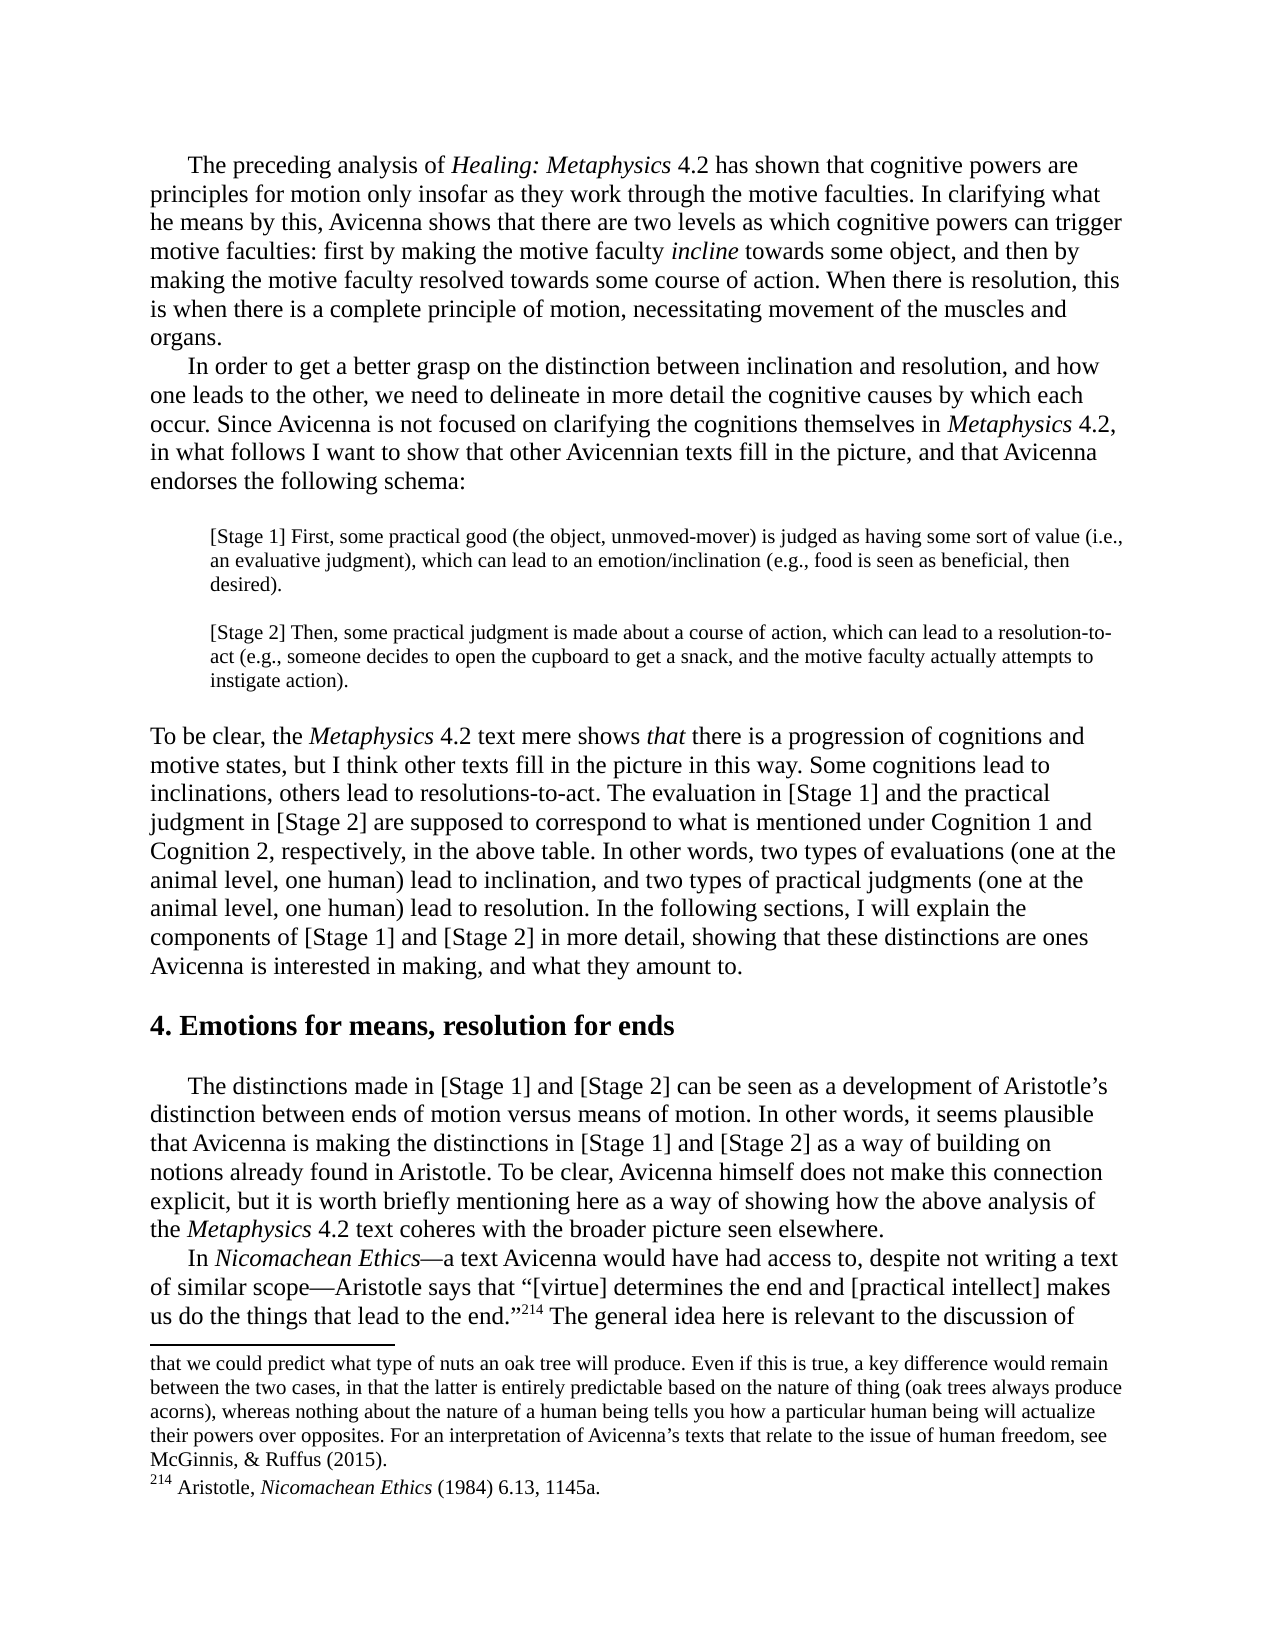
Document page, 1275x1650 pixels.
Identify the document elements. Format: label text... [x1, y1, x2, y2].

text In order to get a better grasp on the distinction between inclination and resolution, and how one leads to the other, we need to delineate in more detail the cognitive causes by which each occur. Since Avicenna is not focused on clarifying the cognitions themselves in Metaphysics 4.2, in what follows I want to show that other Avicennian texts fill in the picture, and that Avicenna endorses the following schema: [150, 351, 1125, 495]
text [Stage 2] Then, some practical judgment is made about a course of action, which can lead to a resolution-to-act (e.g., someone decides to open the cupboard to get a snack, and the motive faculty actually attempts to instigate action). [210, 620, 1125, 692]
text Aristotle, Nicomachean Ethics (1984) 6.13, 1145a. [150, 1471, 1125, 1500]
text The preceding analysis of Healing: Metaphysics 4.2 has shown that cognitive powers are principles for motion only insofar as they work through the motive faculties. In clarifying what he means by this, Avicenna shows that there are two levels as which cognitive powers can trigger motive faculties: first by making the motive faculty incline towards some object, and then by making the motive faculty resolved towards some course of action. When there is resolution, this is when there is a complete principle of motion, necessitating movement of the muscles and organs. [150, 150, 1125, 351]
text The distinctions made in [Stage 1] and [Stage 2] can be seen as a development of Aristotle’s distinction between ends of motion versus means of motion. In other words, it seems plausible that Avicenna is making the distinctions in [Stage 1] and [Stage 2] as a way of building on notions already found in Aristotle. To be clear, Avicenna himself does not make this connection explicit, but it is worth briefly mentioning here as a way of showing how the above analysis of the Metaphysics 4.2 text coheres with the broader picture seen elsewhere. [150, 1071, 1125, 1243]
text In Nicomachean Ethics—a text Avicenna would have had access to, despite not writing a text of similar scope—Aristotle says that “[virtue] determines the end and [practical intellect] makes us do the things that lead to the end.” The general idea here is relevant to the discussion of [150, 1243, 1125, 1329]
subtitle 4. Emotions for means, resolution for ends [150, 1008, 1125, 1042]
text that we could predict what type of nuts an oak tree will produce. Even if this is true, a key difference would remain between the two cases, in that the latter is entirely predictable based on the nature of thing (oak trees always produce acorns), whereas nothing about the nature of a human being tells you how a particular human being will actualize their powers over opposites. For an interpretation of Avicenna’s texts that relate to the issue of human freedom, see McGinnis, & Ruffus (2015). [150, 1351, 1125, 1471]
text To be clear, the Metaphysics 4.2 text mere shows that there is a progression of cognitions and motive states, but I think other texts fill in the picture in this way. Some cognitions lead to inclinations, others lead to resolutions-to-act. The evaluation in [Stage 1] and the practical judgment in [Stage 2] are supposed to correspond to what is mentioned under Cognition 1 and Cognition 2, respectively, in the above table. In other words, two types of evaluations (one at the animal level, one human) lead to inclination, and two types of practical judgments (one at the animal level, one human) lead to resolution. In the following sections, I will explain the components of [Stage 1] and [Stage 2] in more detail, showing that these distinctions are ones Avicenna is interested in making, and what they amount to. [150, 721, 1125, 980]
text [Stage 1] First, some practical good (the object, unmoved-mover) is judged as having some sort of value (i.e., an evaluative judgment), which can lead to an emotion/inclination (e.g., food is seen as beneficial, then desired). [210, 524, 1125, 596]
